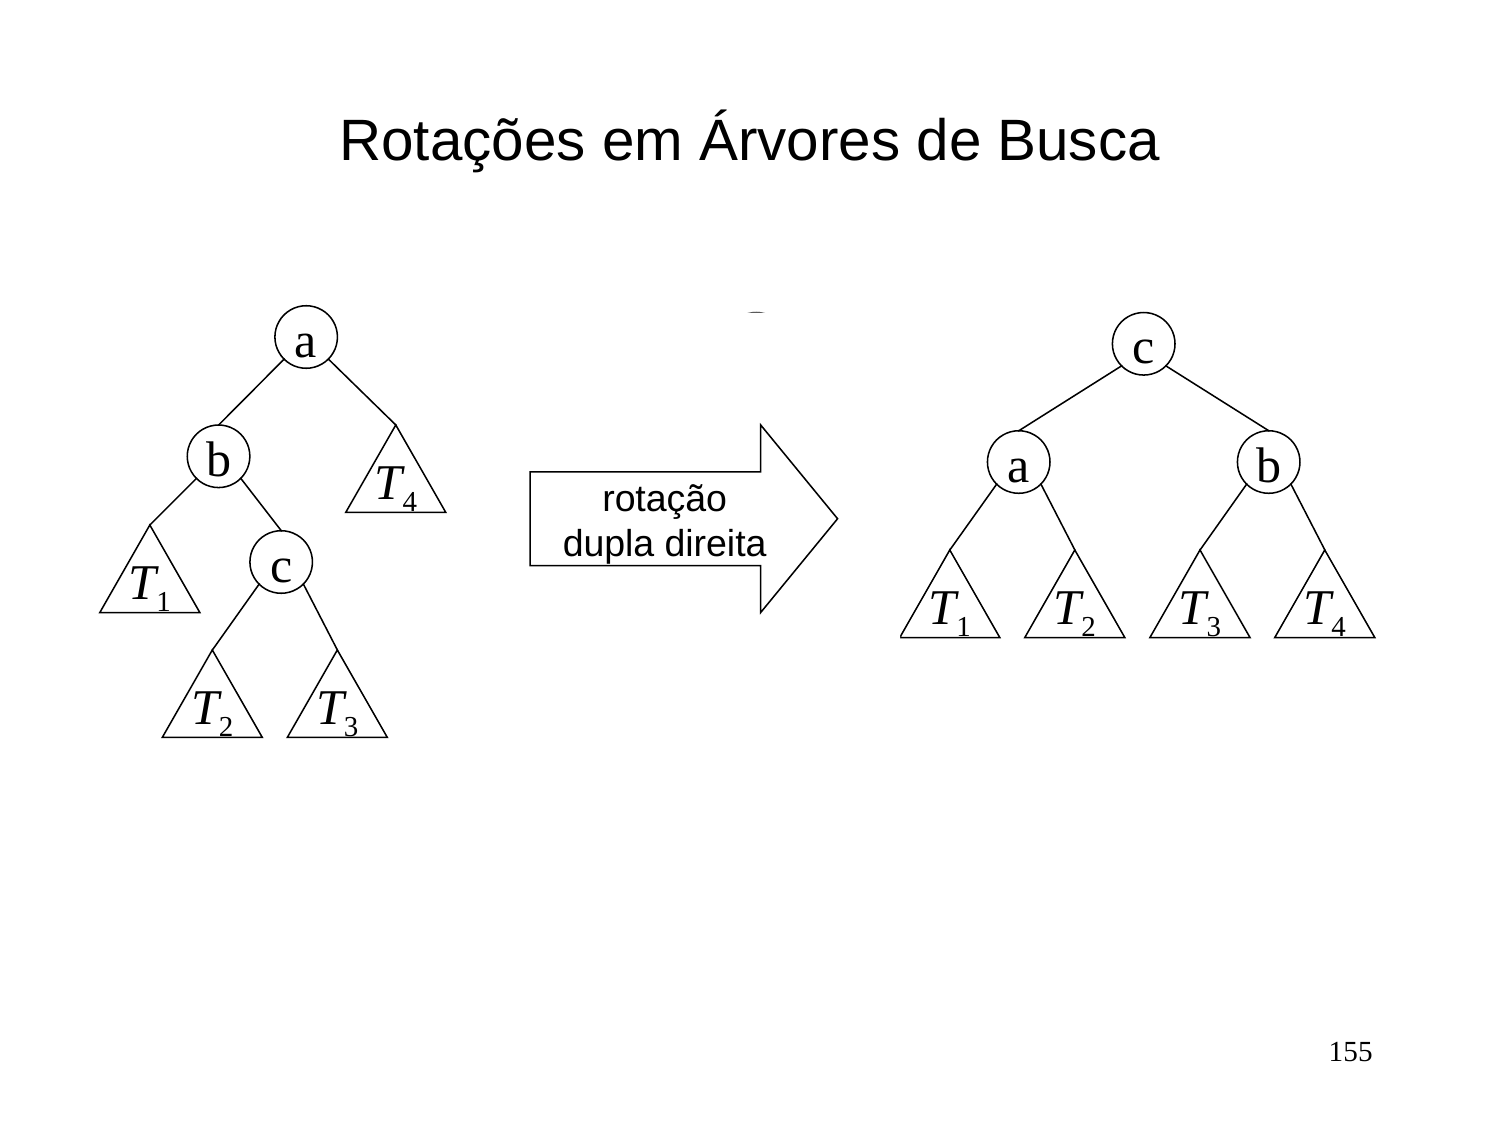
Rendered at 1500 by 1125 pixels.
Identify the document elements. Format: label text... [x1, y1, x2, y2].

text_box a [274, 305, 338, 369]
text_box c [1112, 312, 1176, 376]
text_box rotação dupla direita [530, 424, 838, 613]
text_box c [249, 530, 313, 594]
text_box T3 [287, 649, 388, 738]
title Rotações em Árvores de Busca [112, 99, 1388, 175]
text_box T4 [345, 424, 446, 513]
text_box T2 [1024, 549, 1125, 638]
text_box T2 [162, 649, 263, 738]
text_box T1 [901, 549, 1000, 638]
text_box T3 [1149, 549, 1251, 638]
text_box T1 [99, 525, 200, 613]
text_box b [1237, 430, 1300, 494]
text_box b [187, 425, 250, 488]
text_box T4 [1274, 549, 1375, 638]
text_box a [987, 430, 1051, 494]
text_box [462, 312, 901, 751]
